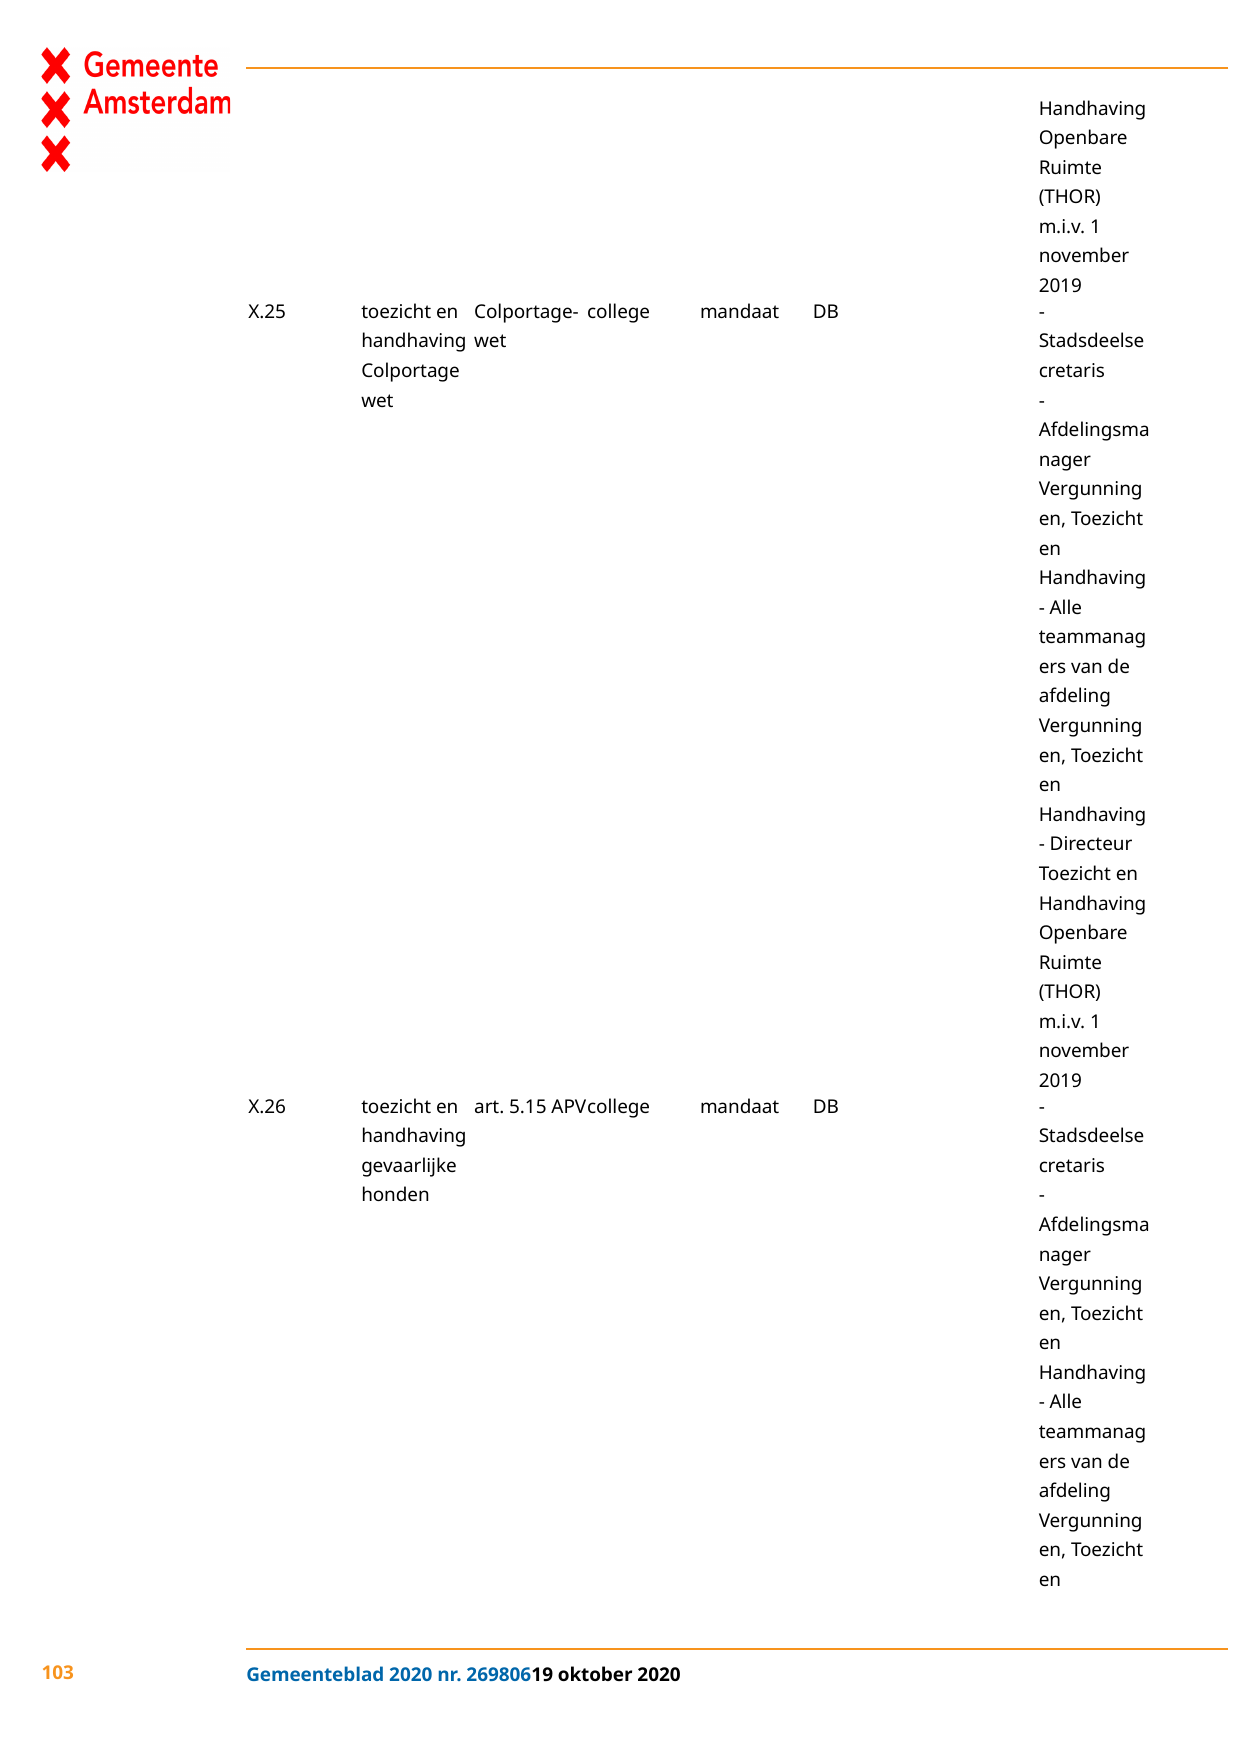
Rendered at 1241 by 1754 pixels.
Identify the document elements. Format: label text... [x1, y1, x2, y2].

table_cell art. 5.15 APV [474, 1093, 587, 1592]
table_cell [587, 95, 700, 298]
table_cell [700, 95, 813, 298]
table_cell [248, 95, 361, 298]
table_cell - Stadsdeelsecretaris - Afdelingsmanager Vergunningen, Toezicht en Handhaving - Alle teammanagers van de afdeling Vergunningen, Toezicht en Handhaving - Directeur Toezicht en Handhaving Openbare Ruimte (THOR) m.i.v. 1 november 2019 [1039, 298, 1152, 1093]
table_cell [926, 95, 1038, 298]
picture [41, 47, 231, 172]
table_cell DB [813, 298, 926, 1093]
table_cell [361, 95, 474, 298]
table_cell college [587, 298, 700, 1093]
table_cell [474, 95, 587, 298]
table_cell [926, 1093, 1038, 1592]
table_cell DB [813, 1093, 926, 1592]
table_cell [813, 95, 926, 298]
table_cell X.26 [248, 1093, 361, 1592]
table_cell mandaat [700, 298, 813, 1093]
table_cell toezicht en handhaving Colportagewet [361, 298, 474, 1093]
table_cell - Stadsdeelsecretaris - Afdelingsmanager Vergunningen, Toezicht en Handhaving - Alle teammanagers van de afdeling Vergunningen, Toezicht en [1039, 1093, 1152, 1592]
table_cell toezicht en handhaving gevaarlijke honden [361, 1093, 474, 1592]
table_cell X.25 [248, 298, 361, 1093]
table_cell mandaat [700, 1093, 813, 1592]
table_cell Colportage-wet [474, 298, 587, 1093]
table_cell Handhaving Openbare Ruimte (THOR) m.i.v. 1 november 2019 [1039, 95, 1152, 298]
table_cell college [587, 1093, 700, 1592]
table_cell [926, 298, 1038, 1093]
